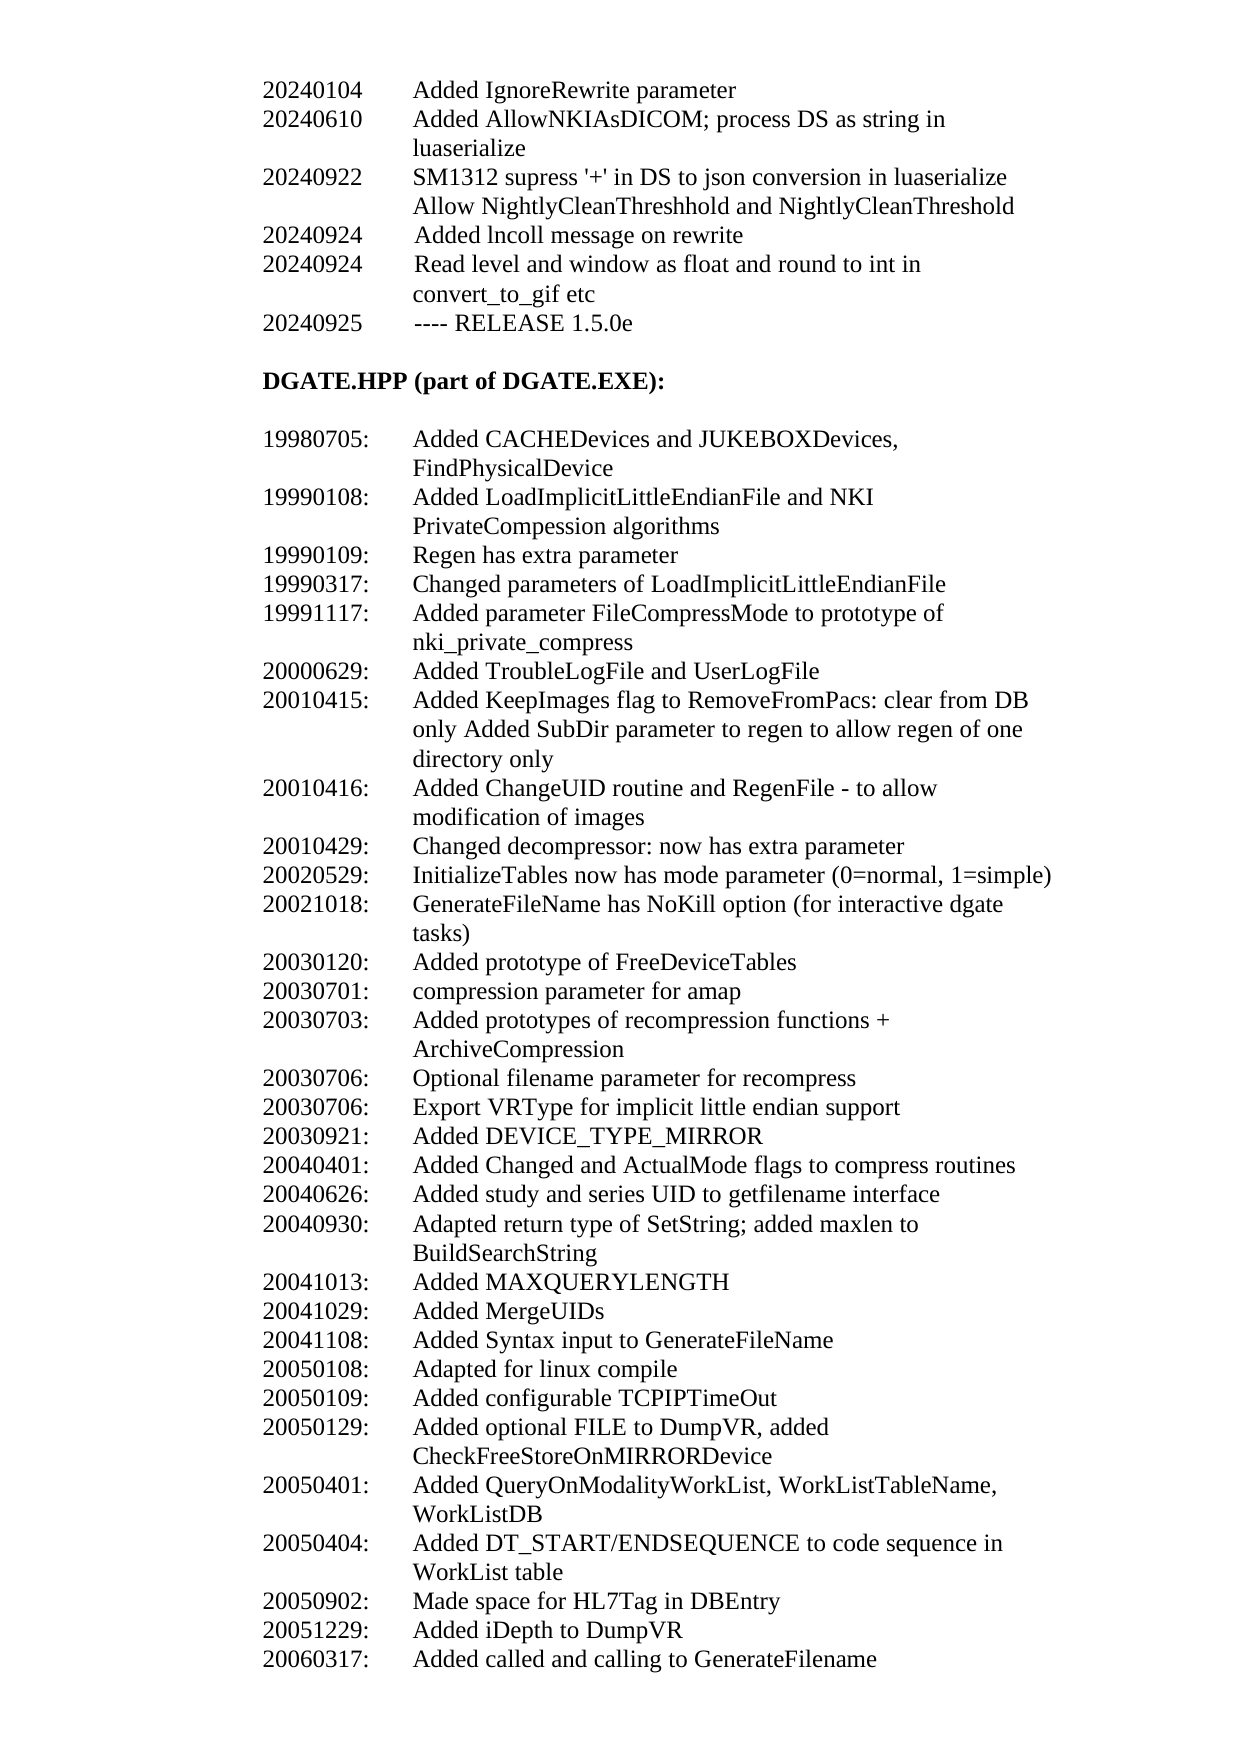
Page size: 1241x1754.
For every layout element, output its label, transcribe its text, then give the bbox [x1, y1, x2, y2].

text 20010429: Changed decompressor: now has extra parameter [262, 831, 1053, 860]
text 20240925 ---- RELEASE 1.5.0e [262, 307, 1053, 337]
text 20050401: Added QueryOnModalityWorkList, WorkListTableName, WorkListDB [262, 1470, 1053, 1528]
text 19991117: Added parameter FileCompressMode to prototype of nki_private_compress [262, 598, 1053, 656]
text 19990109: Regen has extra parameter [262, 540, 1053, 569]
text 20041108: Added Syntax input to GenerateFileName [187, 1325, 1053, 1354]
text 20010416: Added ChangeUID routine and RegenFile - to allow modification of images [262, 772, 1053, 831]
text 20020529: InitializeTables now has mode parameter (0=normal, 1=simple) [187, 860, 1053, 889]
text 20040401: Added Changed and ActualMode flags to compress routines [187, 1150, 1053, 1179]
text 20051229: Added iDepth to DumpVR [262, 1615, 1053, 1644]
text 20050902: Made space for HL7Tag in DBEntry [262, 1586, 1053, 1615]
text Allow NightlyCleanThreshhold and NightlyCleanThreshold [262, 191, 1053, 220]
text DGATE.HPP (part of DGATE.EXE): [262, 366, 1053, 395]
text 20030706: Optional filename parameter for recompress [187, 1063, 1053, 1092]
text 20240610 Added AllowNKIAsDICOM; process DS as string in luaserialize [262, 104, 1053, 162]
text 19980705: Added CACHEDevices and JUKEBOXDevices, FindPhysicalDevice [262, 424, 1053, 482]
text 20050404: Added DT_START/ENDSEQUENCE to code sequence in WorkList table [262, 1528, 1053, 1586]
text 20240924 Added lncoll message on rewrite [262, 220, 1053, 249]
text 20021018: GenerateFileName has NoKill option (for interactive dgate tasks) [262, 889, 1053, 947]
text 20050129: Added optional FILE to DumpVR, added CheckFreeStoreOnMIRRORDevice [262, 1412, 1053, 1470]
text 20240104 Added IgnoreRewrite parameter [262, 75, 1053, 104]
text 20030701: compression parameter for amap [187, 976, 1053, 1005]
text 20030921: Added DEVICE_TYPE_MIRROR [187, 1121, 1053, 1150]
text 20000629: Added TroubleLogFile and UserLogFile [187, 656, 1053, 685]
text 20240924 Read level and window as float and round to int in convert_to_gif etc [262, 249, 1053, 307]
text 20030120: Added prototype of FreeDeviceTables [187, 947, 1053, 976]
text 20041013: Added MAXQUERYLENGTH [262, 1267, 1053, 1296]
text 20060317: Added called and calling to GenerateFilename [262, 1644, 1053, 1673]
text 19990317: Changed parameters of LoadImplicitLittleEndianFile [262, 569, 1053, 598]
text 20040626: Added study and series UID to getfilename interface [262, 1179, 1053, 1208]
text 20010415: Added KeepImages flag to RemoveFromPacs: clear from DB only Added SubDir parameter to regen to allow regen of one directory only [262, 685, 1053, 772]
text 20041029: Added MergeUIDs [262, 1296, 1053, 1325]
text 20050109: Added configurable TCPIPTimeOut [187, 1383, 1053, 1412]
text 20030703: Added prototypes of recompression functions + ArchiveCompression [262, 1005, 1053, 1063]
text 20240922 SM1312 supress '+' in DS to json conversion in luaserialize [262, 162, 1053, 191]
text 20040930: Adapted return type of SetString; added maxlen to BuildSearchString [262, 1208, 1053, 1267]
text 20050108: Adapted for linux compile [187, 1354, 1053, 1383]
text 20030706: Export VRType for implicit little endian support [187, 1092, 1053, 1121]
text 19990108: Added LoadImplicitLittleEndianFile and NKI PrivateCompession algorithms [262, 482, 1053, 540]
